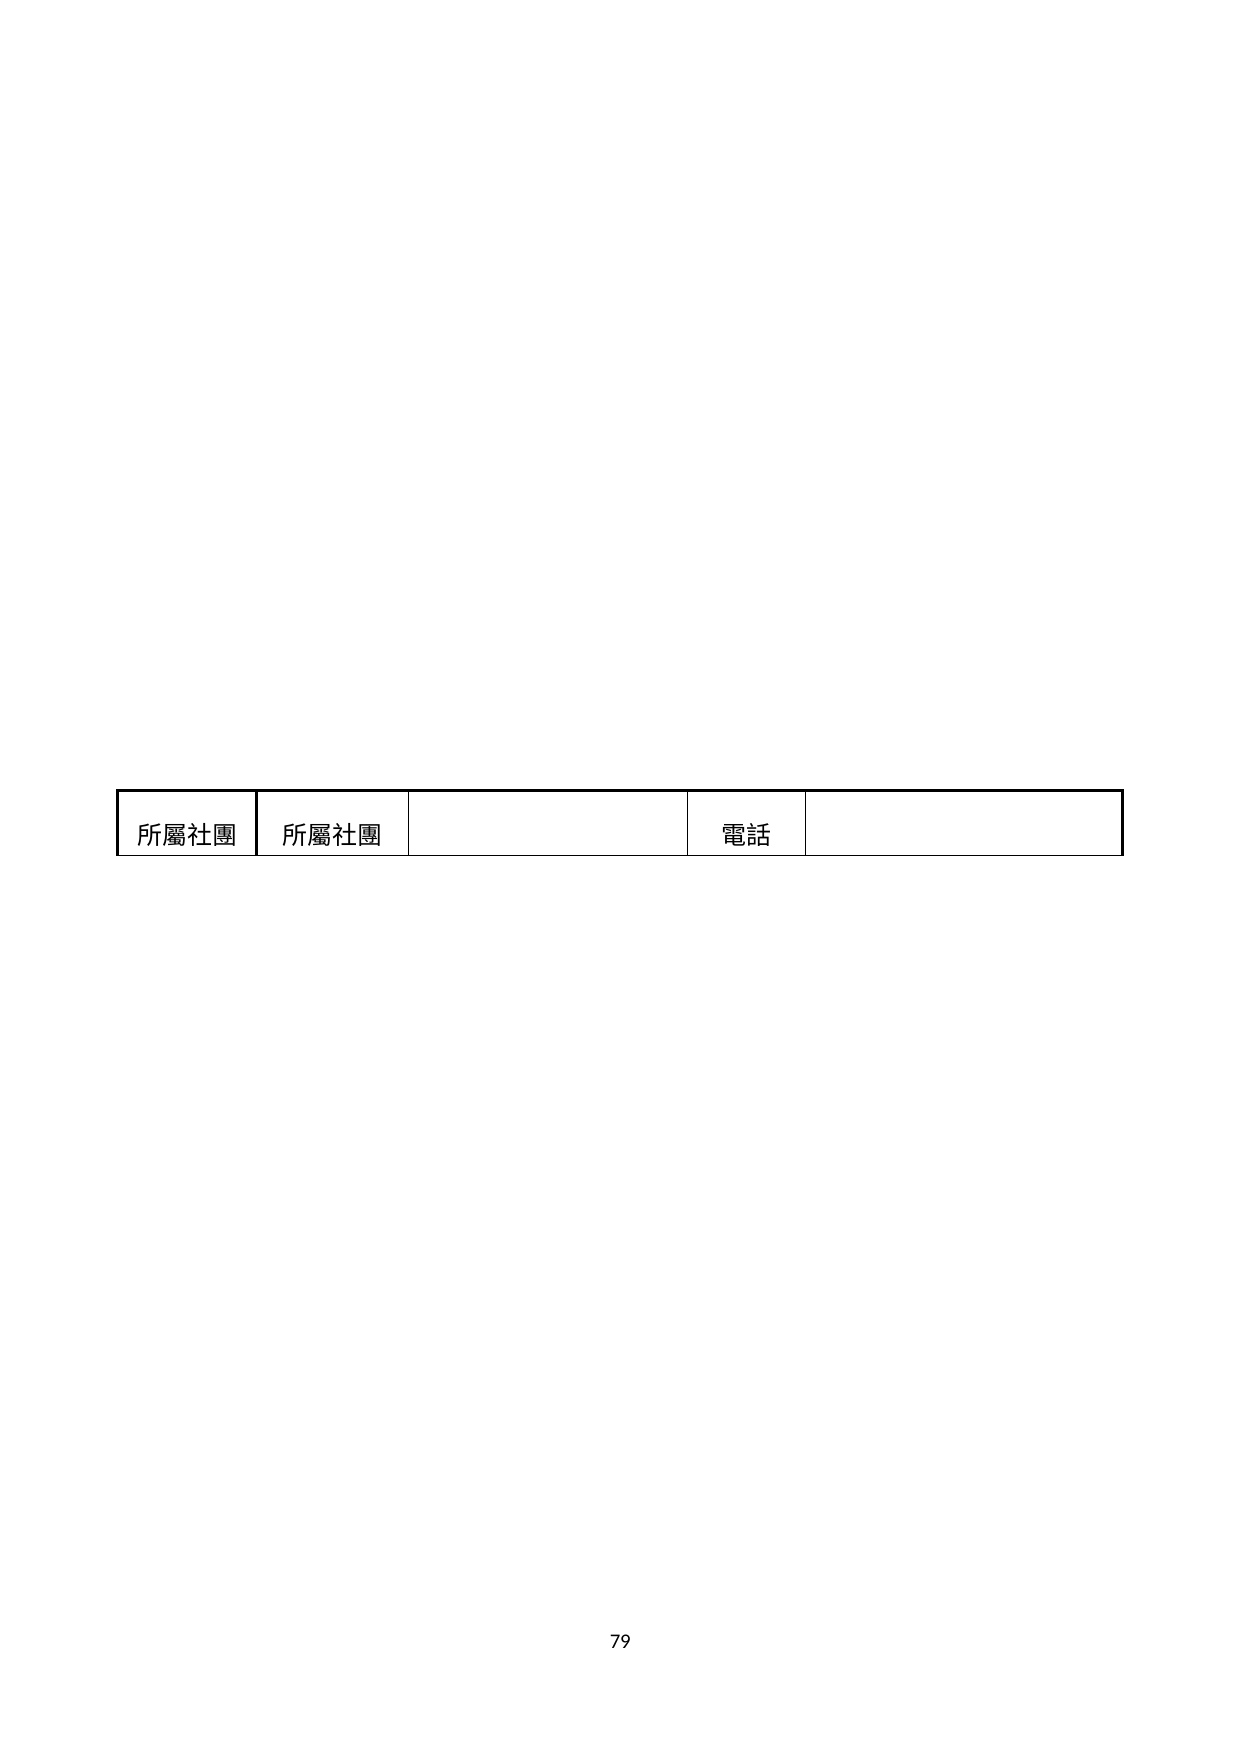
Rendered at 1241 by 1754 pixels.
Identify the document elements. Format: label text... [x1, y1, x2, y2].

table_header 所屬社團 [119, 792, 255, 855]
table_header 電話 [688, 792, 805, 855]
table_header 所屬社團 [258, 792, 408, 855]
table_header [409, 792, 687, 855]
table_header [806, 792, 1121, 855]
